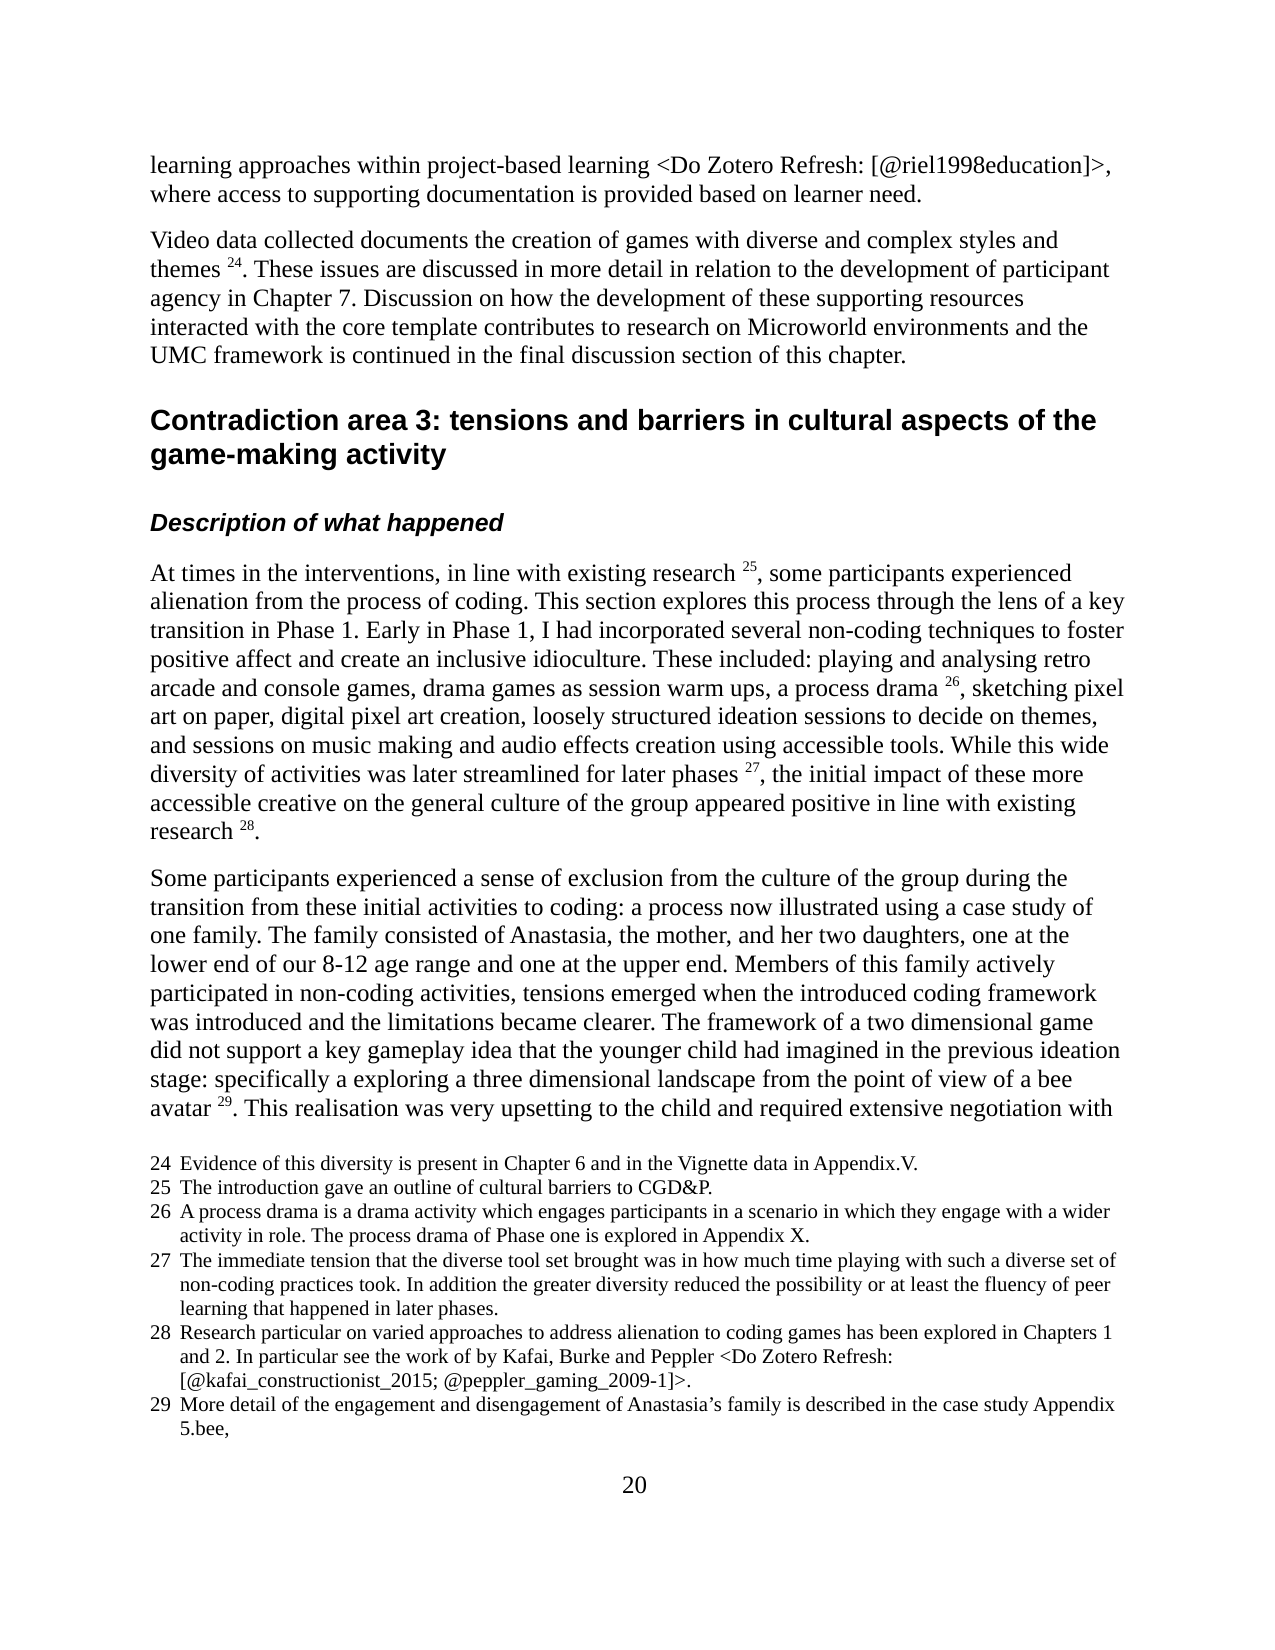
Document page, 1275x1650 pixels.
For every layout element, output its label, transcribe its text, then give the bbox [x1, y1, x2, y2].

text learning approaches within project-based learning <Do Zotero Refresh: [@riel1998education]>, where access to supporting documentation is provided based on learner need. [150, 150, 1125, 207]
text Some participants experienced a sense of exclusion from the culture of the group during the transition from these initial activities to coding: a process now illustrated using a case study of one family. The family consisted of Anastasia, the mother, and her two daughters, one at the lower end of our 8-12 age range and one at the upper end. Members of this family actively participated in non-coding activities, tensions emerged when the introduced coding framework was introduced and the limitations became clearer. The framework of a two dimensional game did not support a key gameplay idea that the younger child had imagined in the previous ideation stage: specifically a exploring a three dimensional landscape from the point of view of a bee avatar . This realisation was very upsetting to the child and required extensive negotiation with [150, 863, 1125, 1122]
text A process drama is a drama activity which engages participants in a scenario in which they engage with a wider activity in role. The process drama of Phase one is explored in Appendix X. [150, 1199, 1125, 1247]
subtitle Contradiction area 3: tensions and barriers in cultural aspects of the game-making activity [150, 403, 1125, 470]
text The introduction gave an outline of cultural barriers to CGD&P. [150, 1175, 1125, 1199]
text Research particular on varied approaches to address alienation to coding games has been explored in Chapters 1 and 2. In particular see the work of by Kafai, Burke and Peppler <Do Zotero Refresh: [@kafai_constructionist_2015; @peppler_gaming_2009-1]>. [150, 1320, 1125, 1392]
text At times in the interventions, in line with existing research , some participants experienced alienation from the process of coding. This section explores this process through the lens of a key transition in Phase 1. Early in Phase 1, I had incorporated several non-coding techniques to foster positive affect and create an inclusive idioculture. These included: playing and analysing retro arcade and console games, drama games as session warm ups, a process drama , sketching pixel art on paper, digital pixel art creation, loosely structured ideation sessions to decide on themes, and sessions on music making and audio effects creation using accessible tools. While this wide diversity of activities was later streamlined for later phases , the initial impact of these more accessible creative on the general culture of the group appeared positive in line with existing research . [150, 558, 1125, 845]
text The immediate tension that the diverse tool set brought was in how much time playing with such a diverse set of non-coding practices took. In addition the greater diversity reduced the possibility or at least the fluency of peer learning that happened in later phases. [150, 1247, 1125, 1320]
text Evidence of this diversity is present in Chapter 6 and in the Vignette data in Appendix.V. [150, 1151, 1125, 1175]
text Video data collected documents the creation of games with diverse and complex styles and themes . These issues are discussed in more detail in relation to the development of participant agency in Chapter 7. Discussion on how the development of these supporting resources interacted with the core template contributes to research on Microworld environments and the UMC framework is continued in the final discussion section of this chapter. [150, 225, 1125, 369]
text More detail of the engagement and disengagement of Anastasia’s family is described in the case study Appendix 5.bee, [150, 1392, 1125, 1440]
subtitle Description of what happened [150, 508, 1125, 536]
